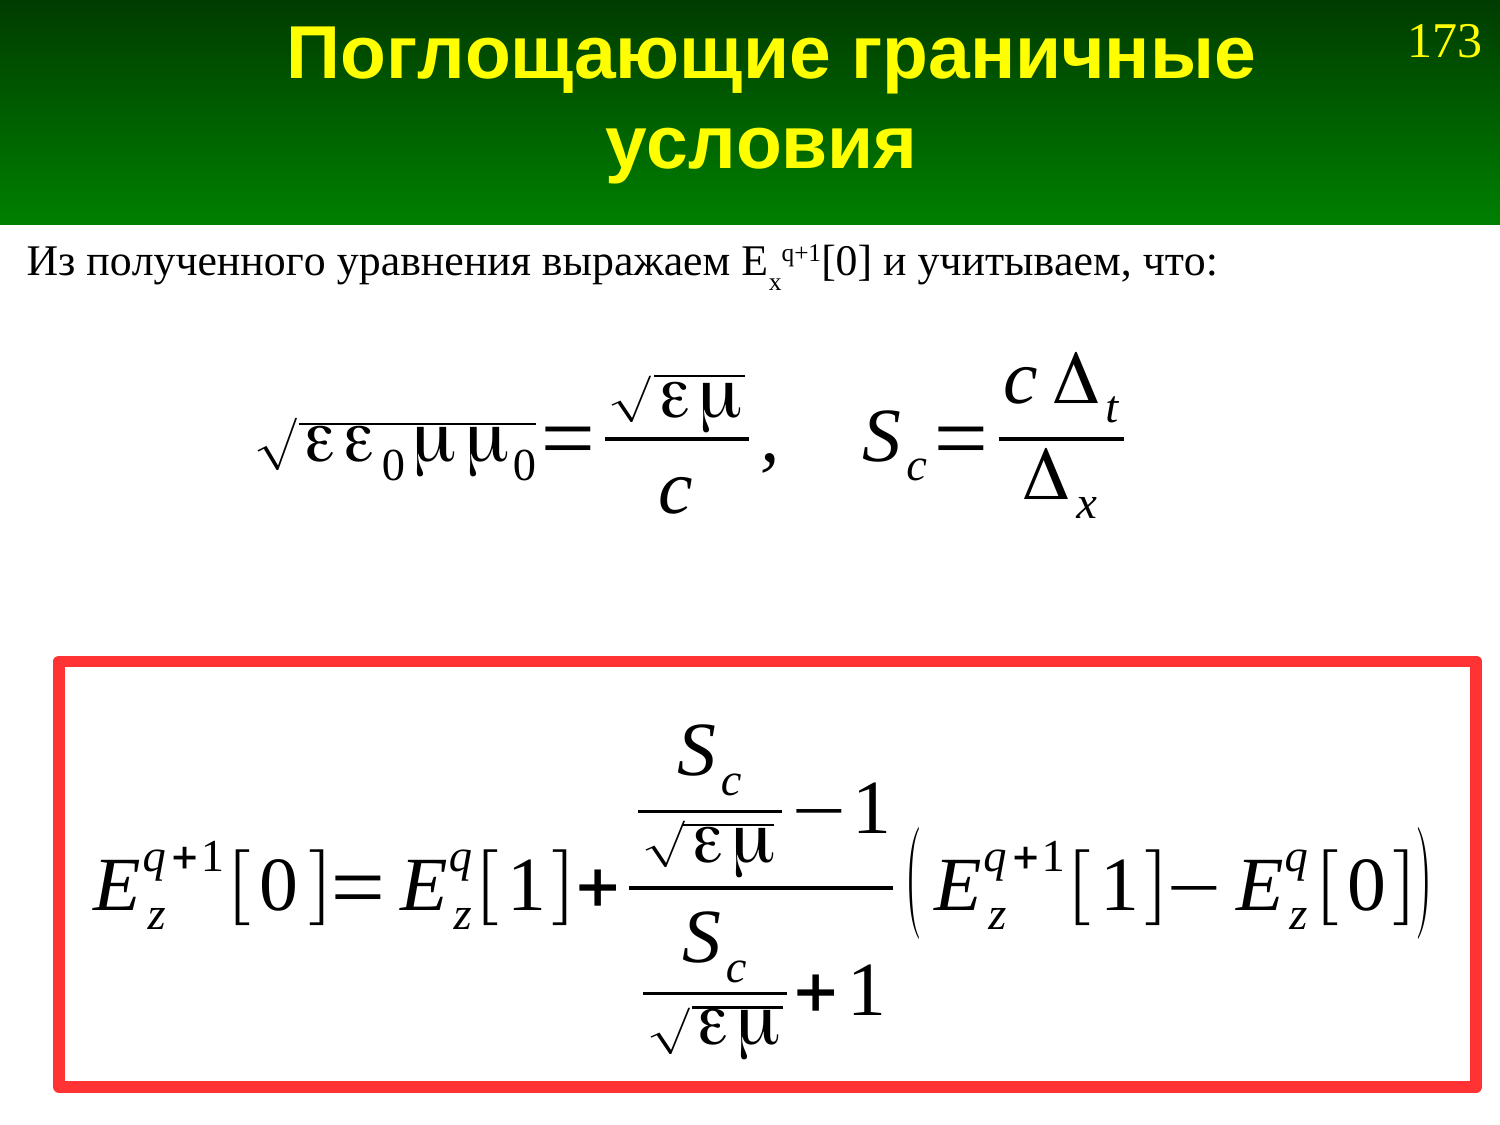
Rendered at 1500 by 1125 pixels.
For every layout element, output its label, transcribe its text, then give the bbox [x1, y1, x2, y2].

chart [69, 708, 1453, 1065]
chart [236, 336, 1146, 532]
title Поглощающие граничные условия [123, 0, 1399, 192]
text_box Из полученного уравнения выражаем Exq+1[0] и учитываем, что: [11, 224, 1356, 303]
